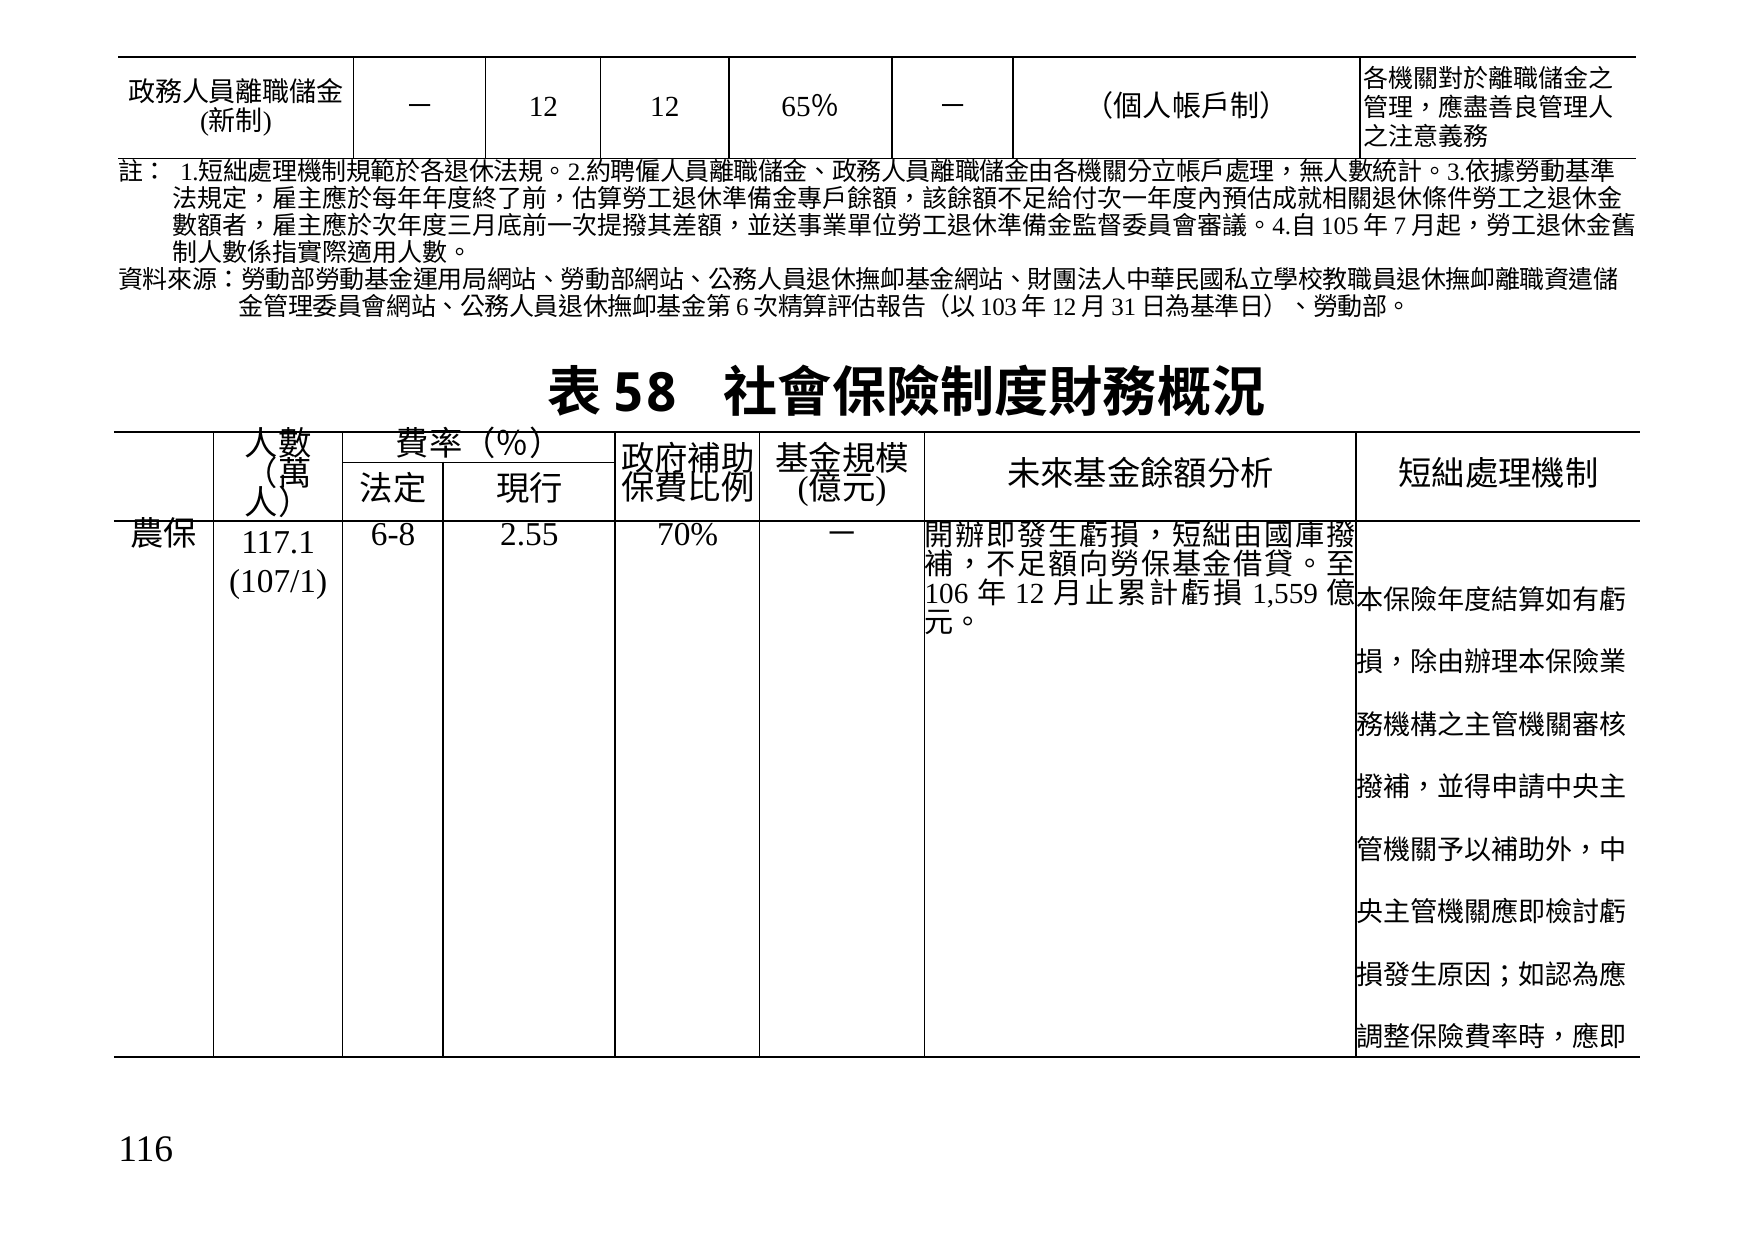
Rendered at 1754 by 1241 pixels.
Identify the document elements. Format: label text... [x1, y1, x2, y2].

text 表58 社會保險制度財務概況 [118, 348, 1636, 427]
text 資料來源：勞動部勞動基金運用局網站、勞動部網站、公務人員退休撫卹基金網站、財團法人中華民國私立學校教職員退休撫卹離職資遣儲金管理委員會網站、公務人員退休撫卹基金第6次精算評估報告（以103年12月31日為基準日）、勞動部。 [118, 267, 1636, 321]
table_cell 現行 [444, 463, 614, 520]
table_cell 本保險年度結算如有虧損，除由辦理本保險業務機構之主管機關審核撥補，並得申請中央主管機關予以補助外，中央主管機關應即檢討虧損發生原因；如認為應調整保險費率時，應即 [1357, 522, 1640, 1056]
table_cell 70% [616, 522, 759, 1056]
table_cell 117.1 (107/1) [214, 522, 342, 1056]
table_cell 農保 [114, 522, 213, 1056]
text 註： 1.短絀處理機制規範於各退休法規。2.約聘僱人員離職儲金、政務人員離職儲金由各機關分立帳戶處理，無人數統計。3.依據勞動基準法規定，雇主應於每年年度終了前，估算勞工退休準備金專戶餘額，該餘額不足給付次一年度內預估成就相關退休條件勞工之退休金數額者，雇主應於次年度三月底前一次提撥其差額，並送事業單位勞工退休準備金監督委員會審議。4.自105年7月起，勞工退休金舊制人數係指實際適用人數。 [118, 159, 1636, 267]
table_cell 12 [601, 58, 728, 157]
table_cell 開辦即發生虧損，短絀由國庫撥補，不足額向勞保基金借貸。至106年12月止累計虧損1,559億元。 [925, 522, 1355, 1056]
table_cell － [893, 58, 1012, 157]
table_cell － [354, 58, 485, 157]
table_cell 2.55 [444, 522, 614, 1056]
table_header 人數 （萬人） [214, 433, 342, 520]
table_cell 各機關對於離職儲金之管理，應盡善良管理人之注意義務 [1361, 58, 1636, 157]
table_cell 65％ [730, 58, 891, 157]
table_cell （個人帳戶制） [1014, 58, 1359, 157]
table_header 短絀處理機制 [1357, 433, 1640, 520]
table_header 政府補助 保費比例 [616, 433, 759, 520]
table_header 未來基金餘額分析 [925, 433, 1355, 520]
table_cell 政務人員離職儲金 (新制) [118, 58, 353, 157]
table_header 基金規模 (億元) [760, 433, 924, 520]
table_cell － [760, 522, 924, 1056]
table_cell 法定 [343, 463, 442, 520]
table_header 費率（％） [343, 433, 614, 462]
table_header [114, 433, 213, 520]
table_cell 6-8 [343, 522, 442, 1056]
table_cell 12 [486, 58, 600, 157]
